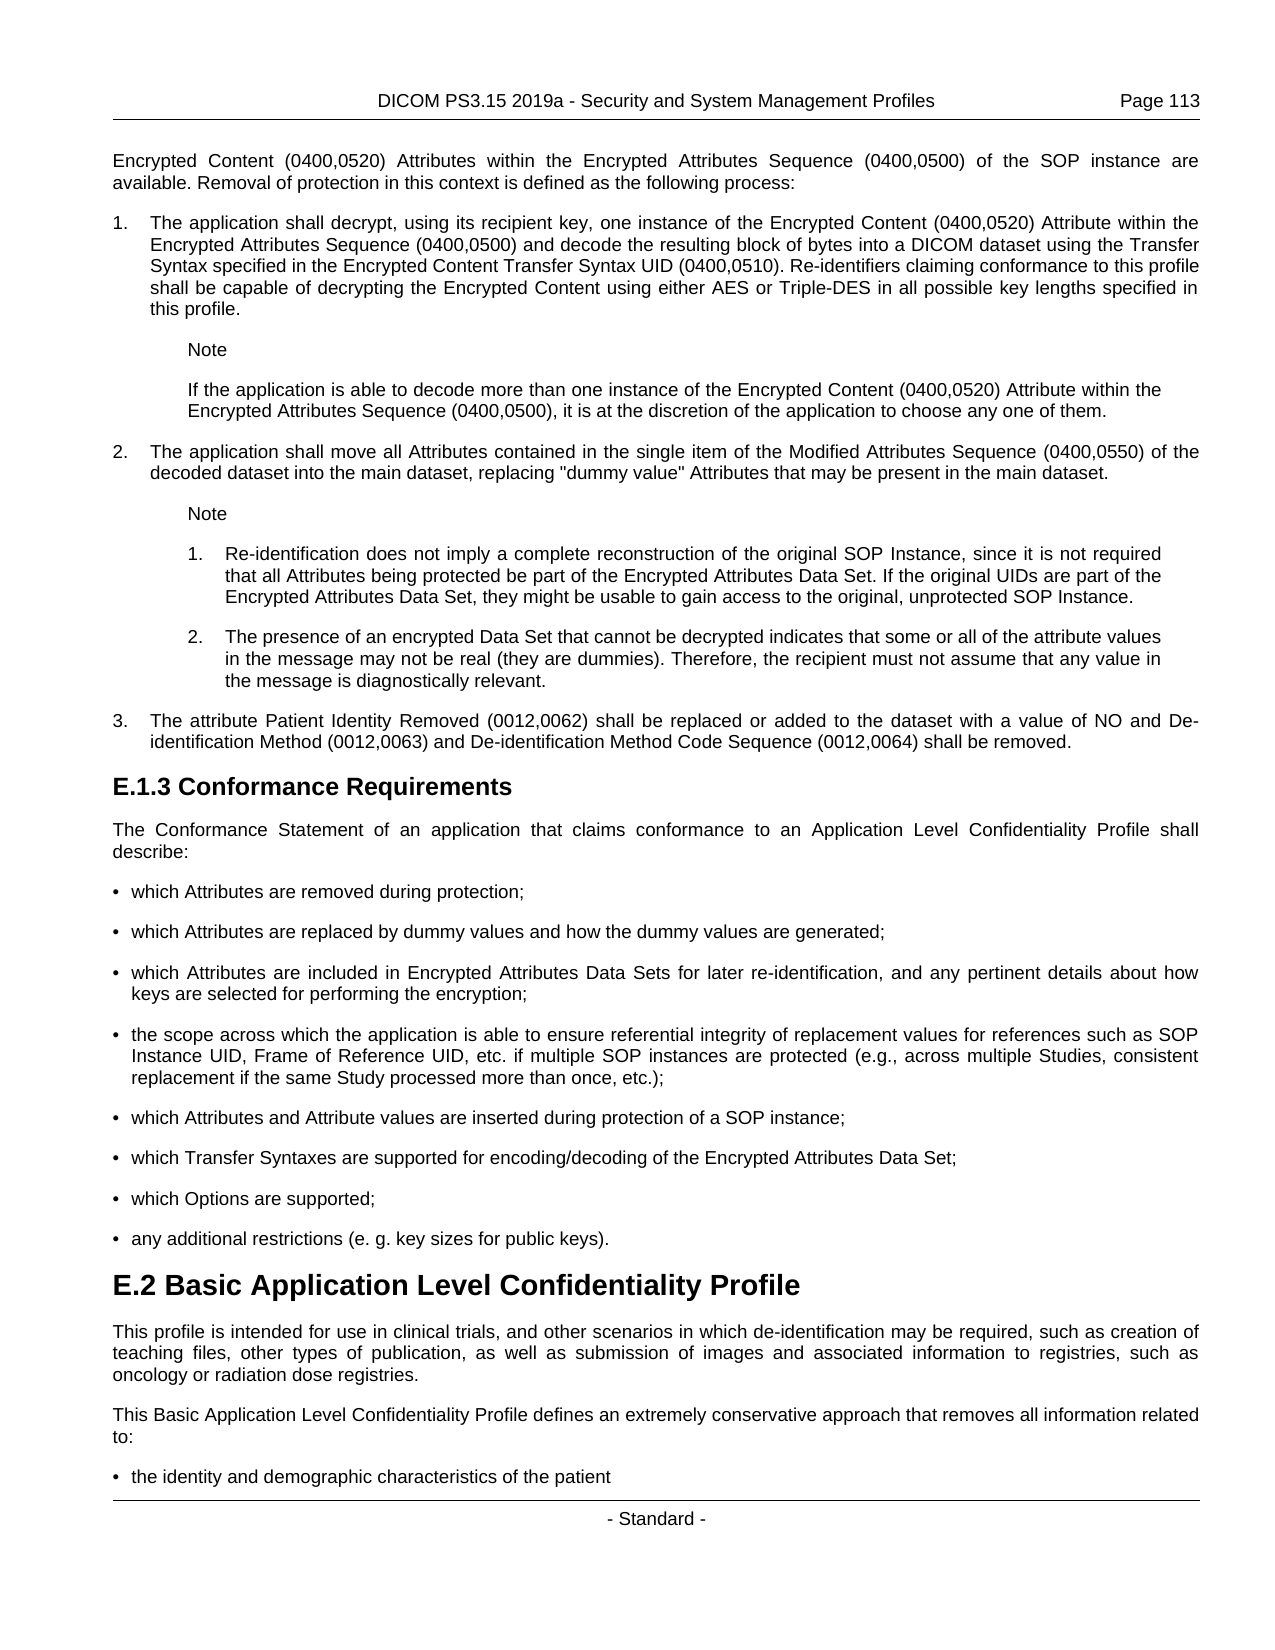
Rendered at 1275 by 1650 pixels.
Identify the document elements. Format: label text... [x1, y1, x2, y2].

list which Attributes are included in Encrypted Attributes Data Sets for later re-identification, and any pertinent details about how keys are selected for performing the encryption; [112, 962, 1200, 1005]
list The application shall move all Attributes contained in the single item of the Modified Attributes Sequence (0400,0550) of the decoded dataset into the main dataset, replacing "dummy value" Attributes that may be present in the main dataset. [112, 441, 1200, 484]
text E.1.3 Conformance Requirements [112, 772, 1200, 800]
list the identity and demographic characteristics of the patient [112, 1466, 1200, 1487]
text This profile is intended for use in clinical trials, and other scenarios in which de-identification may be required, such as creation of teaching files, other types of publication, as well as submission of images and associated information to registries, such as oncology or radiation dose registries. [112, 1320, 1200, 1385]
list If the application is able to decode more than one instance of the Encrypted Content (0400,0520) Attribute within the Encrypted Attributes Sequence (0400,0500), it is at the discretion of the application to choose any one of them. [150, 379, 1162, 422]
list which Attributes are removed during protection; [112, 881, 1200, 902]
list which Transfer Syntaxes are supported for encoding/decoding of the Encrypted Attributes Data Set; [112, 1147, 1200, 1169]
list The presence of an encrypted Data Set that cannot be decrypted indicates that some or all of the attribute values in the message may not be real (they are dummies). Therefore, the recipient must not assume that any value in the message is diagnostically relevant. [187, 626, 1162, 691]
list which Attributes and Attribute values are inserted during protection of a SOP instance; [112, 1107, 1200, 1128]
list the scope across which the application is able to ensure referential integrity of replacement values for references such as SOP Instance UID, Frame of Reference UID, etc. if multiple SOP instances are protected (e.g., across multiple Studies, consistent replacement if the same Study processed more than once, etc.); [112, 1023, 1200, 1088]
list Note [150, 338, 1162, 360]
text Encrypted Content (0400,0520) Attributes within the Encrypted Attributes Sequence (0400,0500) of the SOP instance are available. Removal of protection in this context is defined as the following process: [112, 150, 1200, 193]
list Re-identification does not imply a complete reconstruction of the original SOP Instance, since it is not required that all Attributes being protected be part of the Encrypted Attributes Data Set. If the original UIDs are part of the Encrypted Attributes Data Set, they might be usable to gain access to the original, unprotected SOP Instance. [187, 543, 1162, 607]
list any additional restrictions (e. g. key sizes for public keys). [112, 1228, 1200, 1249]
list Note [150, 502, 1162, 524]
list which Attributes are replaced by dummy values and how the dummy values are generated; [112, 921, 1200, 943]
text E.2 Basic Application Level Confidentiality Profile [112, 1268, 1200, 1302]
list The attribute Patient Identity Removed (0012,0062) shall be replaced or added to the dataset with a value of NO and De-identification Method (0012,0063) and De-identification Method Code Sequence (0012,0064) shall be removed. [112, 710, 1200, 753]
text This Basic Application Level Confidentiality Profile defines an extremely conservative approach that removes all information related to: [112, 1404, 1200, 1447]
list The application shall decrypt, using its recipient key, one instance of the Encrypted Content (0400,0520) Attribute within the Encrypted Attributes Sequence (0400,0500) and decode the resulting block of bytes into a DICOM dataset using the Transfer Syntax specified in the Encrypted Content Transfer Syntax UID (0400,0510). Re-identifiers claiming conformance to this profile shall be capable of decrypting the Encrypted Content using either AES or Triple-DES in all possible key lengths specified in this profile. [112, 212, 1200, 320]
list which Options are supported; [112, 1187, 1200, 1209]
text The Conformance Statement of an application that claims conformance to an Application Level Confidentiality Profile shall describe: [112, 819, 1200, 862]
